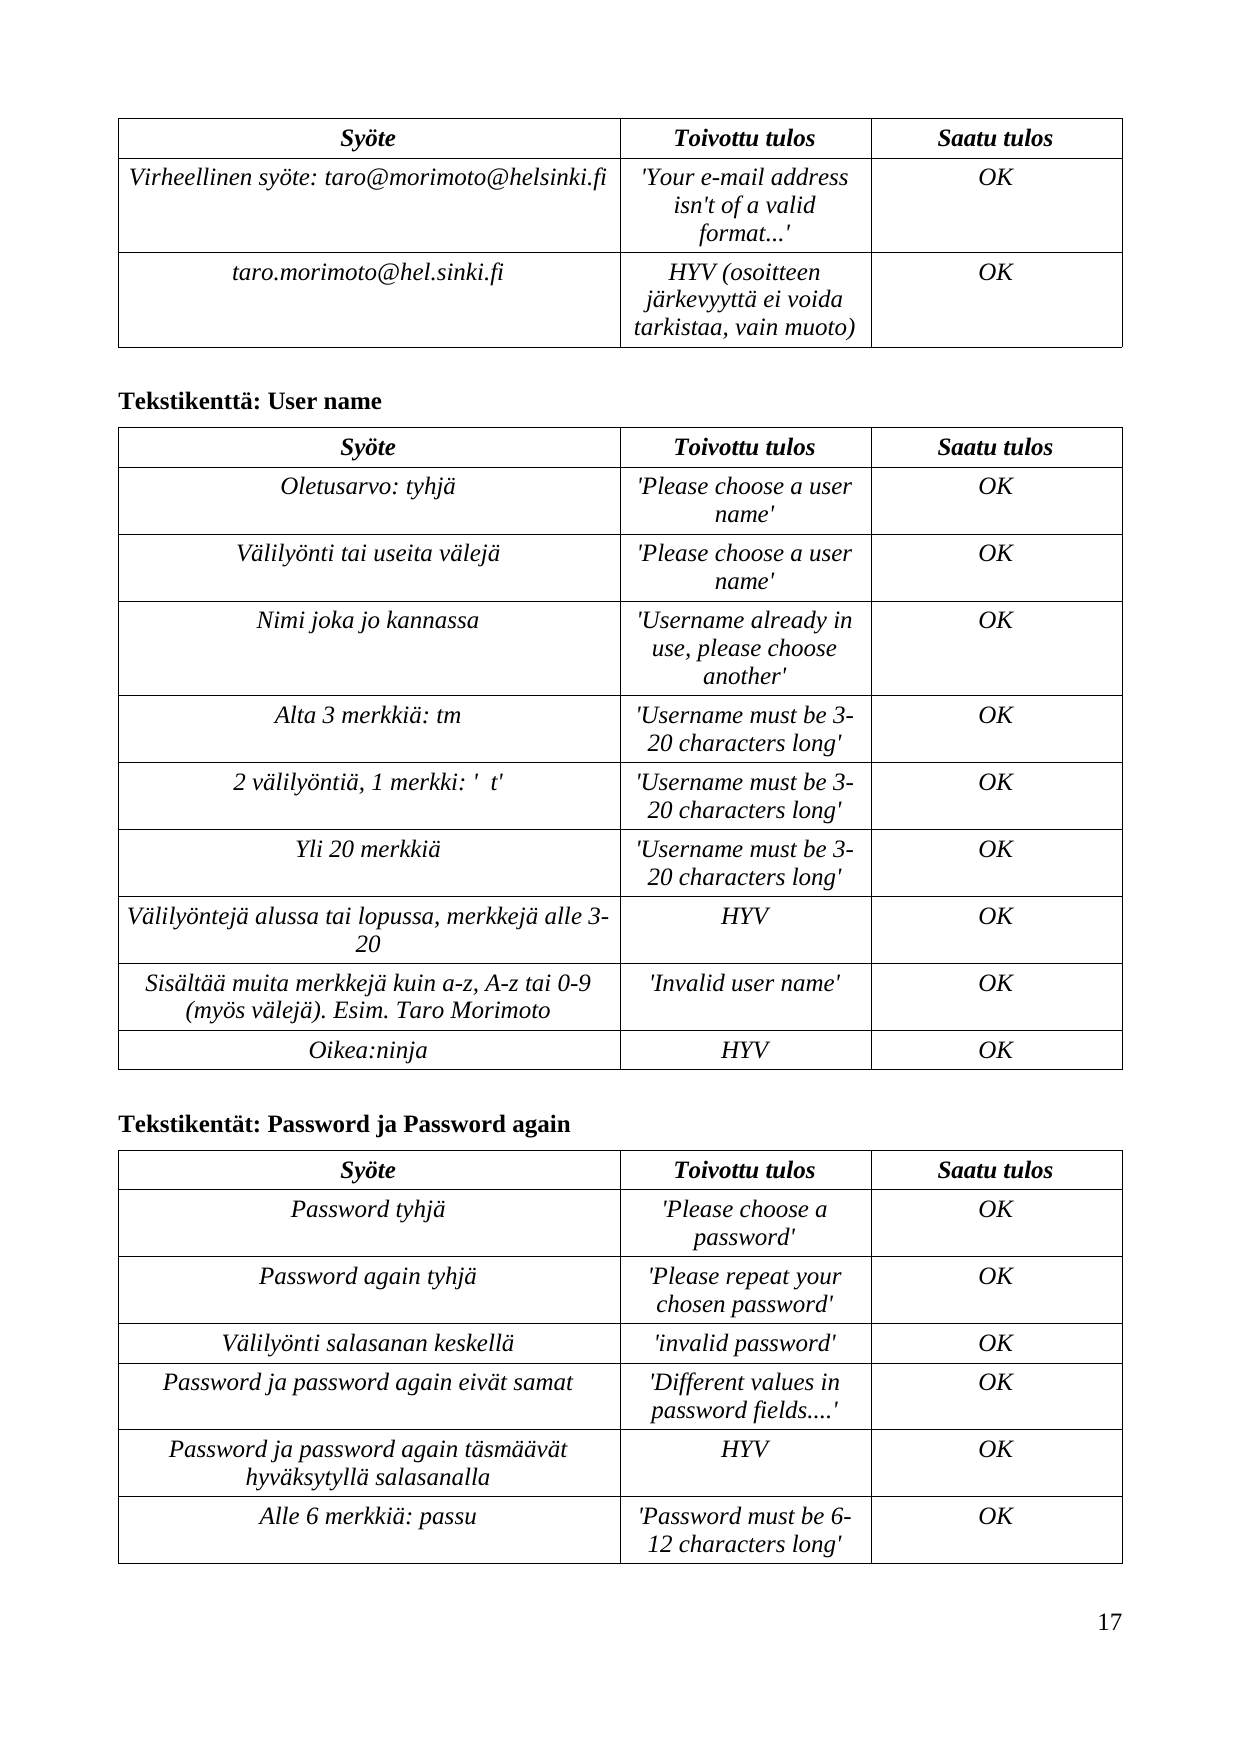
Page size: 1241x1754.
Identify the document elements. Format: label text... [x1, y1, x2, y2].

text Tekstikenttä: User name [118, 387, 1122, 415]
table_cell OK [872, 696, 1122, 762]
table_header Syöte [119, 119, 620, 157]
table_cell Virheellinen syöte: taro@morimoto@helsinki.fi [119, 159, 620, 252]
table_header Toivottu tulos [621, 119, 871, 157]
table_header Syöte [119, 428, 620, 467]
table_header Saatu tulos [872, 119, 1122, 157]
table_cell Alle 6 merkkiä: passu [119, 1497, 620, 1563]
table_cell Password tyhjä [119, 1190, 620, 1256]
table_cell OK [872, 763, 1122, 829]
table_cell HYV (osoitteen järkevyyttä ei voida tarkistaa, vain muoto) [621, 253, 871, 347]
table_cell 'Username must be 3-20 characters long' [621, 696, 871, 762]
table_cell 'invalid password' [621, 1324, 871, 1362]
table_header Saatu tulos [872, 428, 1122, 467]
table_cell Oikea:ninja [119, 1031, 620, 1069]
table_cell OK [872, 1430, 1122, 1496]
table_cell Oletusarvo: tyhjä [119, 468, 620, 533]
table_cell 2 välilyöntiä, 1 merkki: ' t' [119, 763, 620, 829]
table_cell Välilyöntejä alussa tai lopussa, merkkejä alle 3-20 [119, 897, 620, 963]
table_cell OK [872, 897, 1122, 963]
table_cell OK [872, 253, 1122, 347]
table_cell OK [872, 1257, 1122, 1323]
table_header Toivottu tulos [621, 1151, 871, 1189]
table_cell OK [872, 602, 1122, 695]
table_cell 'Different values in password fields....' [621, 1364, 871, 1429]
table_cell OK [872, 159, 1122, 252]
table_cell 'Please choose a user name' [621, 535, 871, 601]
table_cell 'Your e-mail address isn't of a valid format...' [621, 159, 871, 252]
table_cell 'Username must be 3-20 characters long' [621, 830, 871, 896]
table_cell Password again tyhjä [119, 1257, 620, 1323]
table_cell Välilyönti salasanan keskellä [119, 1324, 620, 1362]
table_cell OK [872, 964, 1122, 1030]
table_header Toivottu tulos [621, 428, 871, 467]
table_cell OK [872, 1364, 1122, 1429]
table_cell taro.morimoto@hel.sinki.fi [119, 253, 620, 347]
table_cell OK [872, 1324, 1122, 1362]
table_cell Nimi joka jo kannassa [119, 602, 620, 695]
table_cell HYV [621, 1430, 871, 1496]
table_cell 'Please repeat your chosen password' [621, 1257, 871, 1323]
table_cell Yli 20 merkkiä [119, 830, 620, 896]
table_cell OK [872, 535, 1122, 601]
table_cell 'Password must be 6-12 characters long' [621, 1497, 871, 1563]
table_cell Välilyönti tai useita välejä [119, 535, 620, 601]
table_cell 'Please choose a password' [621, 1190, 871, 1256]
table_cell Password ja password again eivät samat [119, 1364, 620, 1429]
table_header Saatu tulos [872, 1151, 1122, 1189]
text Tekstikentät: Password ja Password again [118, 1110, 1122, 1137]
table_cell Alta 3 merkkiä: tm [119, 696, 620, 762]
table_cell 'Invalid user name' [621, 964, 871, 1030]
table_header Syöte [119, 1151, 620, 1189]
table_cell Password ja password again täsmäävät hyväksytyllä salasanalla [119, 1430, 620, 1496]
table_cell 'Please choose a user name' [621, 468, 871, 533]
table_cell HYV [621, 897, 871, 963]
table_cell OK [872, 830, 1122, 896]
table_cell OK [872, 468, 1122, 533]
table_cell 'Username must be 3-20 characters long' [621, 763, 871, 829]
table_cell OK [872, 1190, 1122, 1256]
table_cell Sisältää muita merkkejä kuin a-z, A-z tai 0-9 (myös välejä). Esim. Taro Morimoto [119, 964, 620, 1030]
table_cell 'Username already in use, please choose another' [621, 602, 871, 695]
table_cell OK [872, 1031, 1122, 1069]
table_cell HYV [621, 1031, 871, 1069]
table_cell OK [872, 1497, 1122, 1563]
